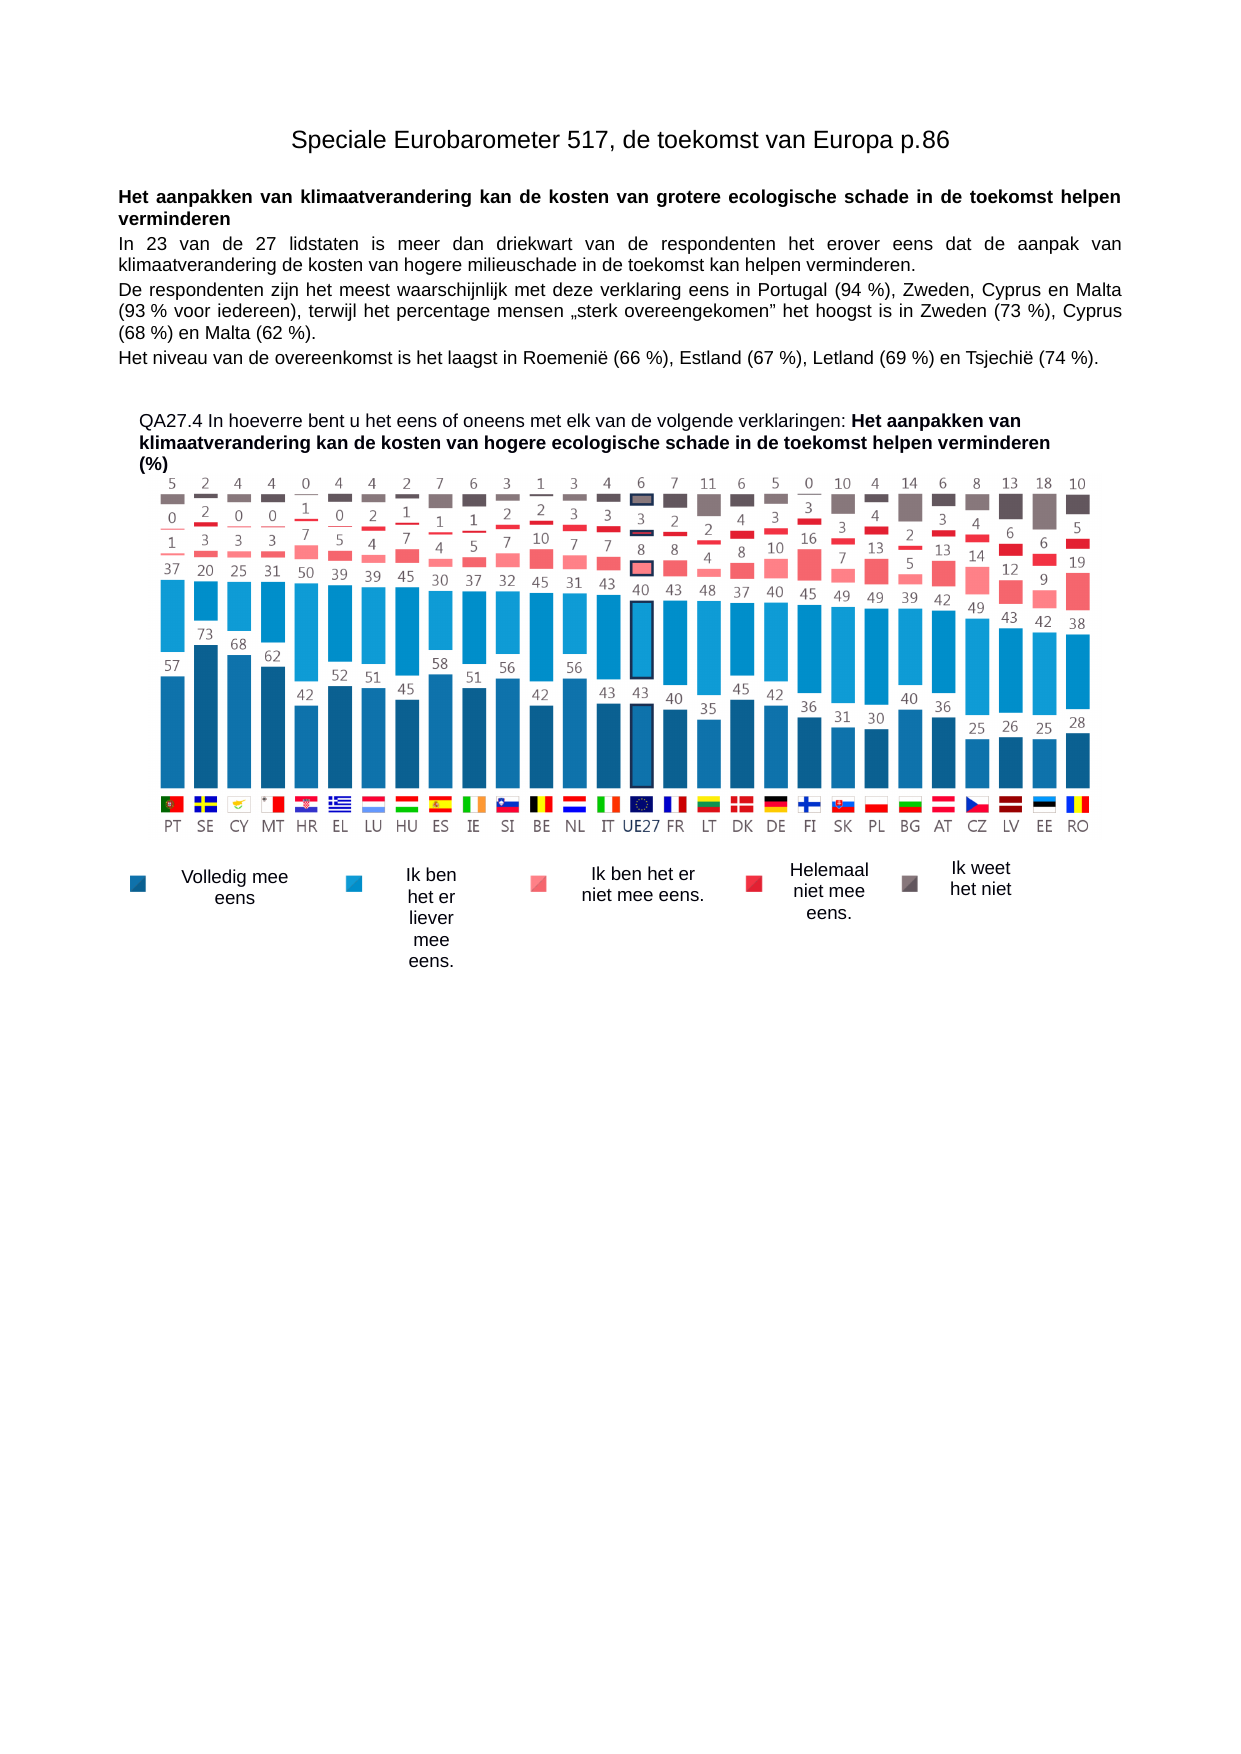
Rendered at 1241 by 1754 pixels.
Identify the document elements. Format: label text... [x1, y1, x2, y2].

text De respondenten zijn het meest waarschijnlijk met deze verklaring eens in Portugal (94 %), Zweden, Cyprus en Malta (93 % voor iedereen), terwijl het percentage mensen „sterk overeengekomen” het hoogst is in Zweden (73 %), Cyprus (68 %) en Malta (62 %). [118, 279, 1122, 343]
picture [792, 863, 799, 869]
picture [148, 473, 1102, 840]
text Het niveau van de overeenkomst is het laagst in Roemenië (66 %), Estland (67 %), Letland (69 %) en Tsjechië (74 %). [118, 347, 1122, 368]
text In 23 van de 27 lidstaten is meer dan driekwart van de respondenten het erover eens dat de aanpak van klimaatverandering de kosten van hogere milieuschade in de toekomst kan helpen verminderen. [118, 232, 1122, 276]
picture [123, 863, 927, 917]
text Het aanpakken van klimaatverandering kan de kosten van grotere ecologische schade in de toekomst helpen verminderen [118, 186, 1122, 229]
